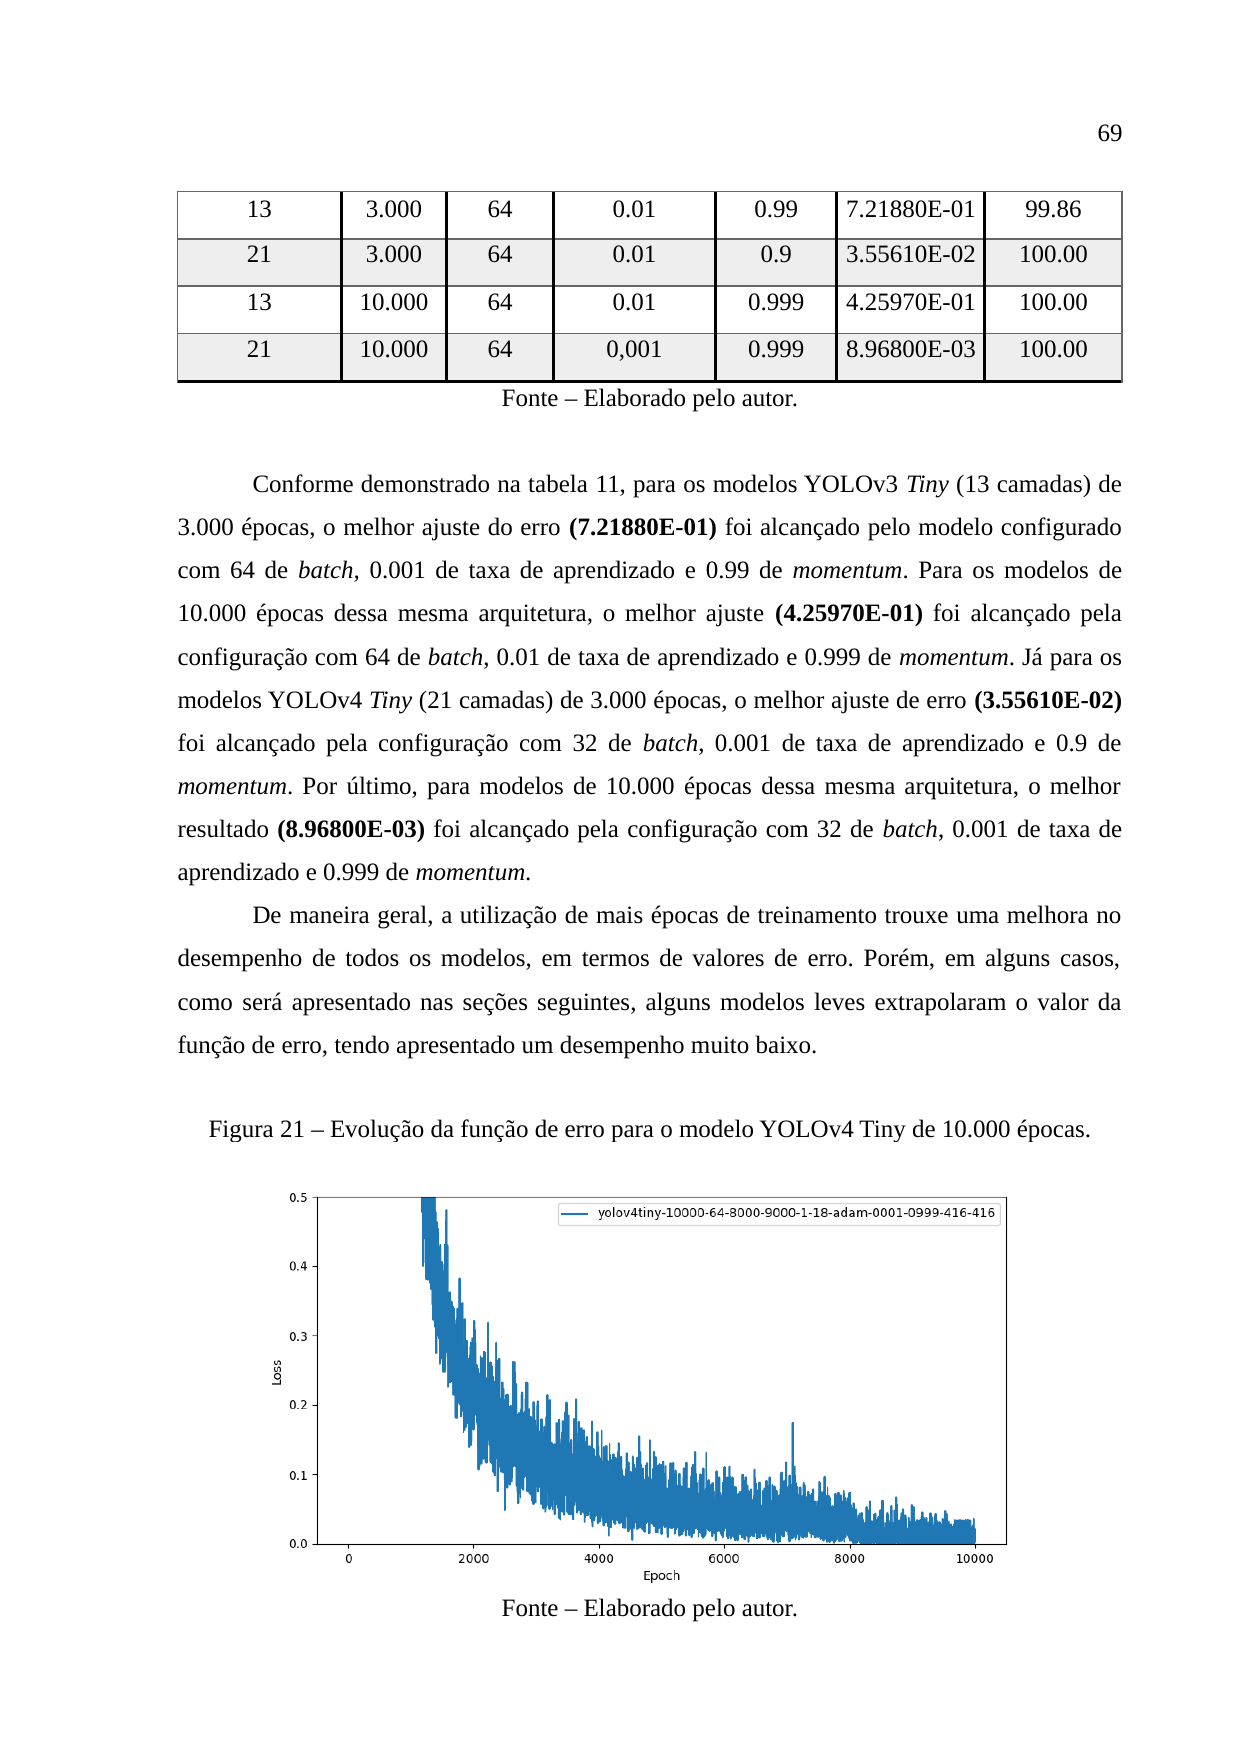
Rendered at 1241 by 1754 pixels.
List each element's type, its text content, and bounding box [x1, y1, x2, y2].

table_cell 0.01 [555, 287, 714, 332]
table_cell 0.99 [717, 192, 835, 238]
table_cell 0.01 [555, 192, 714, 238]
table_cell 100.00 [986, 240, 1121, 285]
text Fonte – Elaborado pelo autor. [177, 383, 1122, 412]
table_cell 4.25970E-01 [838, 287, 983, 332]
table_cell 21 [178, 240, 340, 285]
table_cell 13 [178, 287, 340, 332]
table_cell 64 [448, 287, 552, 332]
text Conforme demonstrado na tabela 11, para os modelos YOLOv3 Tiny (13 camadas) de 3.000 épocas, o melhor ajuste do erro (7.21880E-01) foi alcançado pelo modelo configurado com 64 de batch, 0.001 de taxa de aprendizado e 0.99 de momentum. Para os modelos de 10.000 épocas dessa mesma arquitetura, o melhor ajuste (4.25970E-01) foi alcançado pela configuração com 64 de batch, 0.01 de taxa de aprendizado e 0.999 de momentum. Já para os modelos YOLOv4 Tiny (21 camadas) de 3.000 épocas, o melhor ajuste de erro (3.55610E-02) foi alcançado pela configuração com 32 de batch, 0.001 de taxa de aprendizado e 0.9 de momentum. Por último, para modelos de 10.000 épocas dessa mesma arquitetura, o melhor resultado (8.96800E-03) foi alcançado pela configuração com 32 de batch, 0.001 de taxa de aprendizado e 0.999 de momentum. [177, 469, 1122, 886]
table_cell 100.00 [986, 287, 1121, 332]
text Figura 21 – Evolução da função de erro para o modelo YOLOv4 Tiny de 10.000 épocas. [187, 1114, 1113, 1143]
table_cell 99.86 [986, 192, 1121, 238]
table_cell 8.96800E-03 [838, 334, 983, 380]
table_cell 0.999 [717, 287, 835, 332]
table_cell 13 [178, 192, 340, 238]
table_cell 3.000 [343, 192, 445, 238]
table_cell 7.21880E-01 [838, 192, 983, 238]
table_cell 0.001 [555, 334, 714, 380]
table_cell 100.00 [986, 334, 1121, 380]
picture [205, 1142, 1094, 1593]
table_cell 64 [448, 240, 552, 285]
table_cell 10.000 [343, 334, 445, 380]
text Fonte – Elaborado pelo autor. [177, 1116, 1122, 1622]
table_cell 0.999 [717, 334, 835, 380]
table_cell 0.9 [717, 240, 835, 285]
table_cell 3.55610E-02 [838, 240, 983, 285]
table_cell 3.000 [343, 240, 445, 285]
table_cell 64 [448, 192, 552, 238]
table_cell 21 [178, 334, 340, 380]
text De maneira geral, a utilização de mais épocas de treinamento trouxe uma melhora no desempenho de todos os modelos, em termos de valores de erro. Porém, em alguns casos, como será apresentado nas seções seguintes, alguns modelos leves extrapolaram o valor da função de erro, tendo apresentado um desempenho muito baixo. [177, 900, 1122, 1058]
table_cell 64 [448, 334, 552, 380]
table_cell 10.000 [343, 287, 445, 332]
table_cell 0.01 [555, 240, 714, 285]
